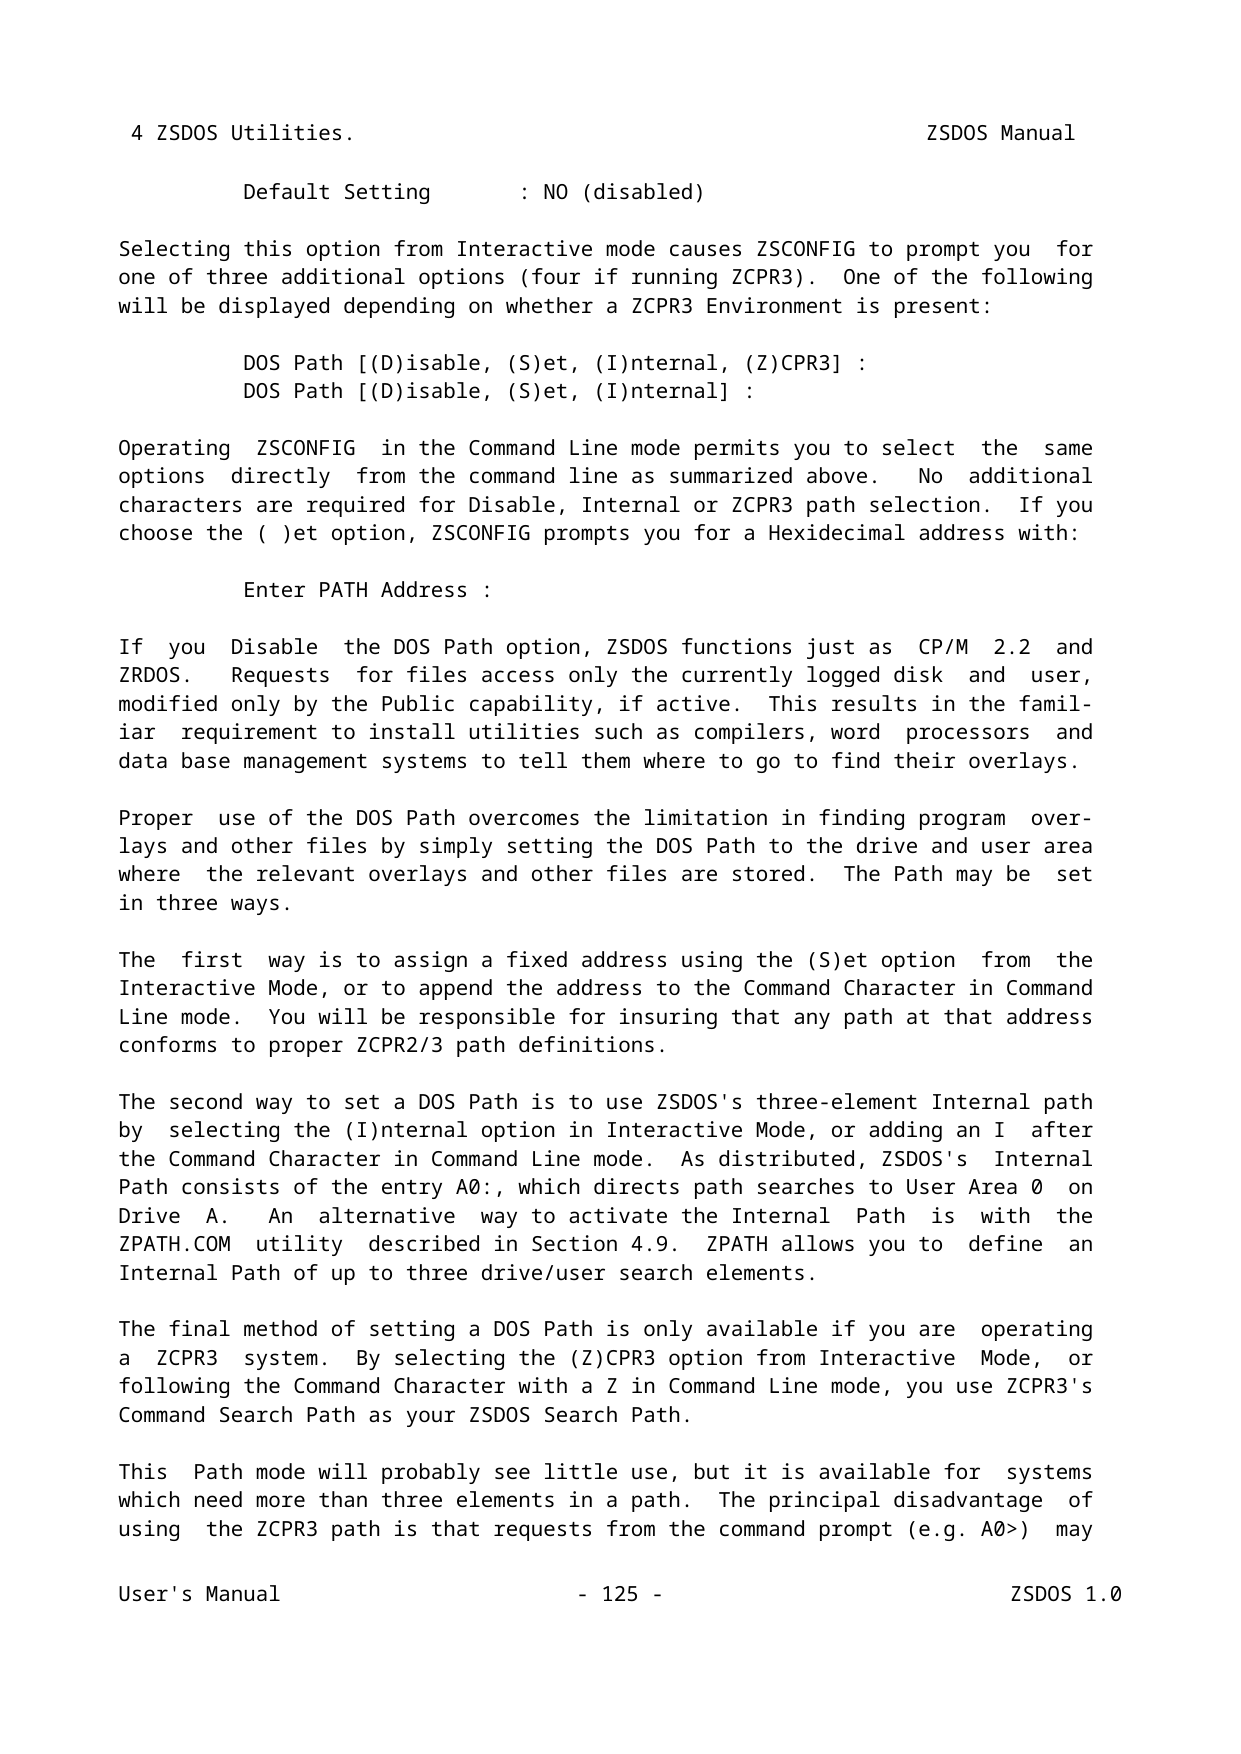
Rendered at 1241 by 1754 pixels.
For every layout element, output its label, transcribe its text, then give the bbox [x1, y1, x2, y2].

text which need more than three elements in a path. The principal disadvantage of [118, 1485, 1122, 1514]
text The first way is to assign a fixed address using the (S)et option from the [118, 945, 1122, 973]
text Line mode. You will be responsible for insuring that any path at that address [118, 1002, 1122, 1030]
text conforms to proper ZCPR2/3 path definitions. [118, 1030, 1122, 1059]
text where the relevant overlays and other files are stored. The Path may be set [118, 859, 1122, 888]
text This Path mode will probably see little use, but it is available for systems [118, 1457, 1122, 1485]
text the Command Character in Command Line mode. As distributed, ZSDOS's Internal [118, 1144, 1122, 1172]
text data base management systems to tell them where to go to find their overlays. [118, 746, 1122, 774]
text by selecting the (I)nternal option in Interactive Mode, or adding an I after [118, 1116, 1122, 1144]
text DOS Path [(D)isable, (S)et, (I)nternal, (Z)CPR3] : [118, 348, 1122, 376]
text Selecting this option from Interactive mode causes ZSCONFIG to prompt you for [118, 234, 1122, 262]
text characters are required for Disable, Internal or ZCPR3 path selection. If you [118, 490, 1122, 518]
text iar requirement to install utilities such as compilers, word processors and [118, 717, 1122, 746]
text following the Command Character with a Z in Command Line mode, you use ZCPR3's [118, 1371, 1122, 1400]
text Operating ZSCONFIG in the Command Line mode permits you to select the same [118, 433, 1122, 461]
text lays and other files by simply setting the DOS Path to the drive and user area [118, 831, 1122, 859]
text Path consists of the entry A0:, which directs path searches to User Area 0 on [118, 1172, 1122, 1201]
text options directly from the command line as summarized above. No additional [118, 461, 1122, 490]
text will be displayed depending on whether a ZCPR3 Environment is present: [118, 291, 1122, 319]
text DOS Path [(D)isable, (S)et, (I)nternal] : [118, 376, 1122, 404]
text If you Disable the DOS Path option, ZSDOS functions just as CP/M 2.2 and [118, 632, 1122, 661]
text modified only by the Public capability, if active. This results in the famil- [118, 689, 1122, 717]
text Default Setting : NO (disabled) [118, 177, 1122, 206]
text Enter PATH Address : [118, 575, 1122, 604]
text Command Search Path as your ZSDOS Search Path. [118, 1400, 1122, 1428]
text choose the ( )et option, ZSCONFIG prompts you for a Hexidecimal address with: [118, 518, 1122, 547]
text Interactive Mode, or to append the address to the Command Character in Command [118, 973, 1122, 1002]
text The final method of setting a DOS Path is only available if you are operating [118, 1314, 1122, 1343]
text in three ways. [118, 888, 1122, 916]
text Proper use of the DOS Path overcomes the limitation in finding program over- [118, 803, 1122, 831]
text Drive A. An alternative way to activate the Internal Path is with the [118, 1201, 1122, 1229]
text a ZCPR3 system. By selecting the (Z)CPR3 option from Interactive Mode, or [118, 1343, 1122, 1371]
text one of three additional options (four if running ZCPR3). One of the following [118, 262, 1122, 291]
text using the ZCPR3 path is that requests from the command prompt (e.g. A0>) may [118, 1514, 1122, 1542]
text ZRDOS. Requests for files access only the currently logged disk and user, [118, 661, 1122, 689]
text ZPATH.COM utility described in Section 4.9. ZPATH allows you to define an [118, 1229, 1122, 1258]
text The second way to set a DOS Path is to use ZSDOS's three-element Internal path [118, 1087, 1122, 1116]
text Internal Path of up to three drive/user search elements. [118, 1258, 1122, 1286]
